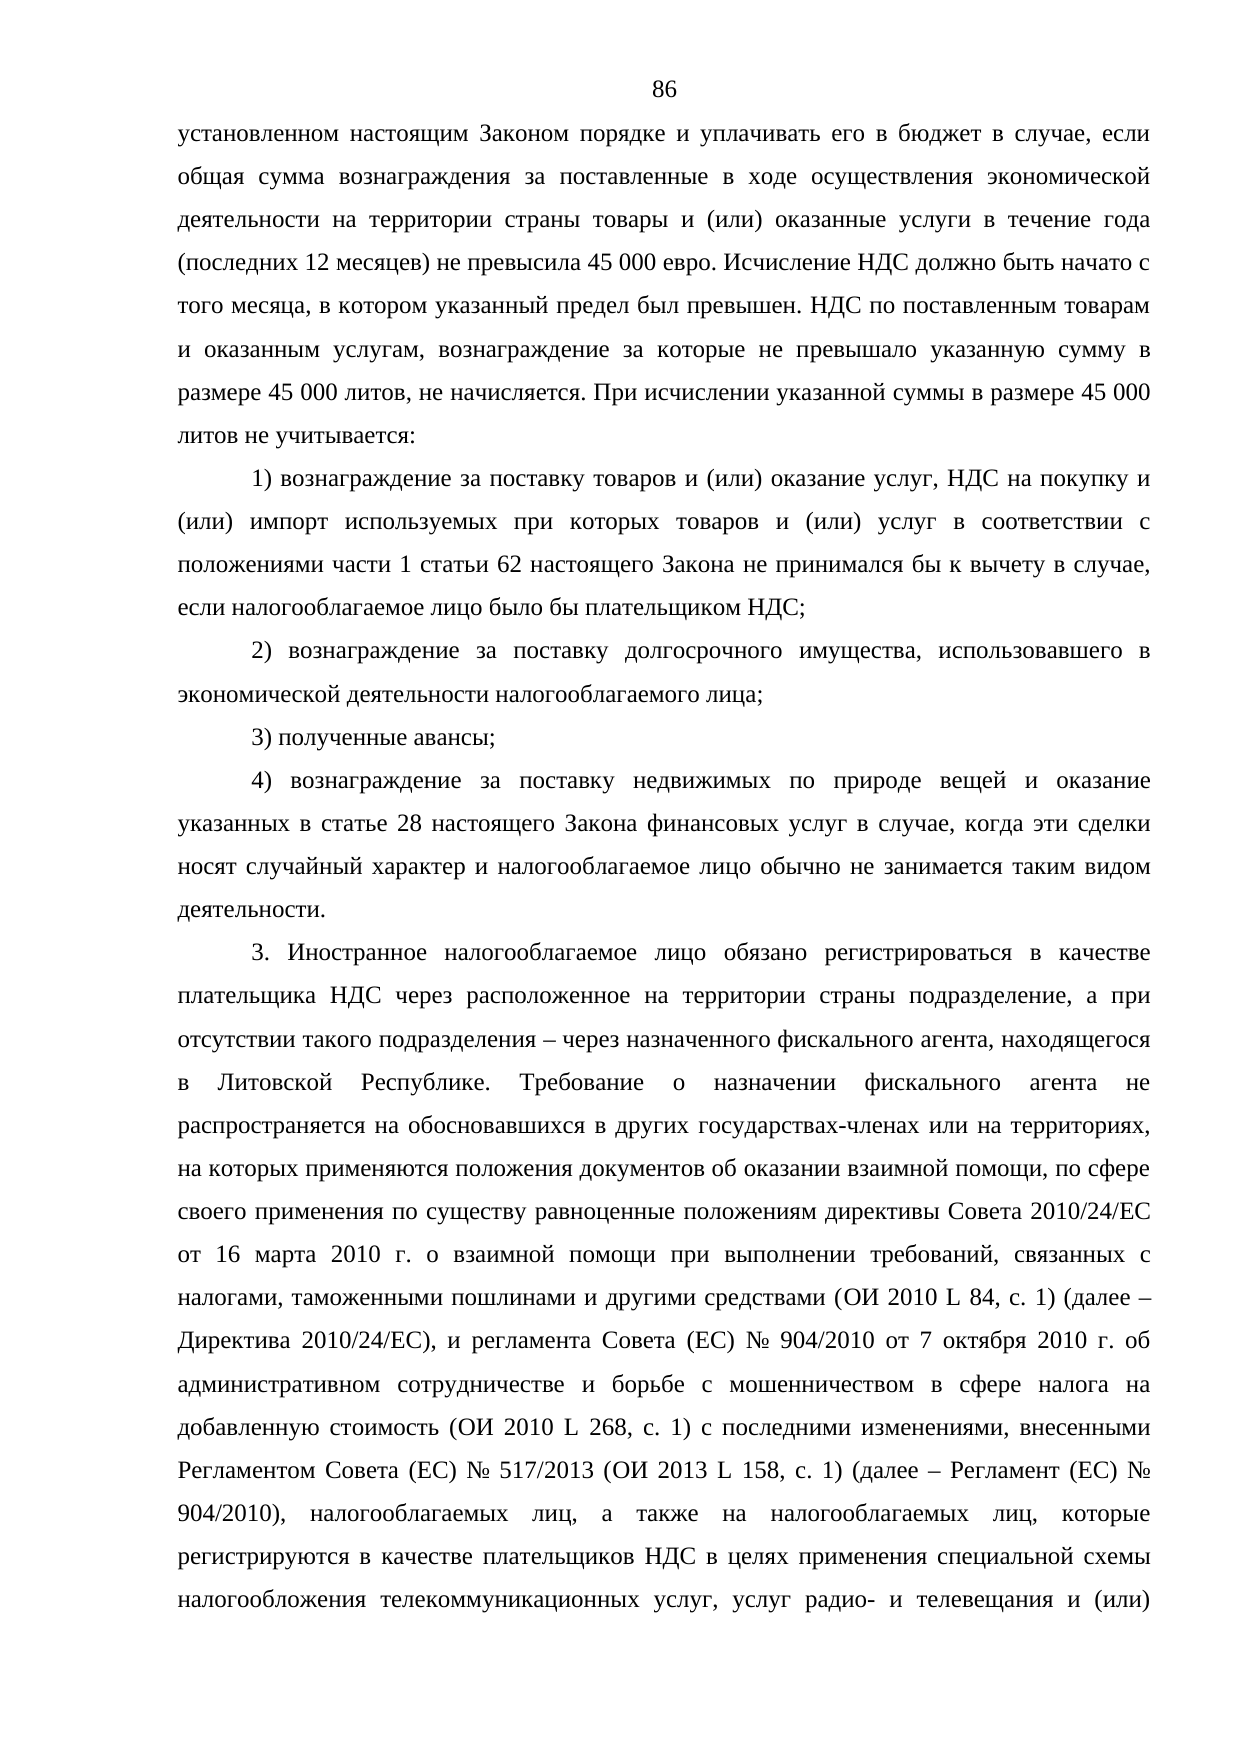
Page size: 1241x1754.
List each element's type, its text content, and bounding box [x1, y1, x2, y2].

text установленном настоящим Законом порядке и уплачивать его в бюджет в случае, если общая сумма вознаграждения за поставленные в ходе осуществления экономической деятельности на территории страны товары и (или) оказанные услуги в течение года (последних 12 месяцев) не превысила 45 000 евро. Исчисление НДС должно быть начато с того месяца, в котором указанный предел был превышен. НДС по поставленным товарам и оказанным услугам, вознаграждение за которые не превышало указанную сумму в размере 45 000 литов, не начисляется. При исчислении указанной суммы в размере 45 000 литов не учитывается: [177, 118, 1152, 449]
text 3) полученные авансы; [177, 722, 1152, 751]
text 2) вознаграждение за поставку долгосрочного имущества, использовавшего в экономической деятельности налогооблагаемого лица; [177, 636, 1152, 707]
text 3. Иностранное налогооблагаемое лицо обязано регистрироваться в качестве плательщика НДС через расположенное на территории страны подразделение, а при отсутствии такого подразделения – через назначенного фискального агента, находящегося в Литовской Республике. Требование о назначении фискального агента не распространяется на обосновавшихся в других государствах-членах или на территориях, на которых применяются положения документов об оказании взаимной помощи, по сфере своего применения по существу равноценные положениям директивы Совета 2010/24/ЕС от 16 марта 2010 г. о взаимной помощи при выполнении требований, связанных с налогами, таможенными пошлинами и другими средствами (OИ 2010 L 84, с. 1) (далее – Директива 2010/24/ЕС), и регламента Совета (ЕС) № 904/2010 от 7 октября 2010 г. об административном сотрудничестве и борьбе с мошенничеством в сфере налога на добавленную стоимость (OИ 2010 L 268, с. 1) с последними изменениями, внесенными Регламентом Совета (ЕС) № 517/2013 (OИ 2013 L 158, с. 1) (далее – Регламент (ЕС) № 904/2010), налогооблагаемых лиц, а также на налогооблагаемых лиц, которые регистрируются в качестве плательщиков НДС в целях применения специальной схемы налогообложения телекоммуникационных услуг, услуг радио- и телевещания и (или) [177, 937, 1152, 1613]
text 1) вознаграждение за поставку товаров и (или) оказание услуг, НДС на покупку и (или) импорт используемых при которых товаров и (или) услуг в соответствии с положениями части 1 статьи 62 настоящего Закона не принимался бы к вычету в случае, если налогооблагаемое лицо было бы плательщиком НДС; [177, 463, 1152, 621]
text 4) вознаграждение за поставку недвижимых по природе вещей и оказание указанных в статье 28 настоящего Закона финансовых услуг в случае, когда эти сделки носят случайный характер и налогооблагаемое лицо обычно не занимается таким видом деятельности. [177, 765, 1152, 923]
